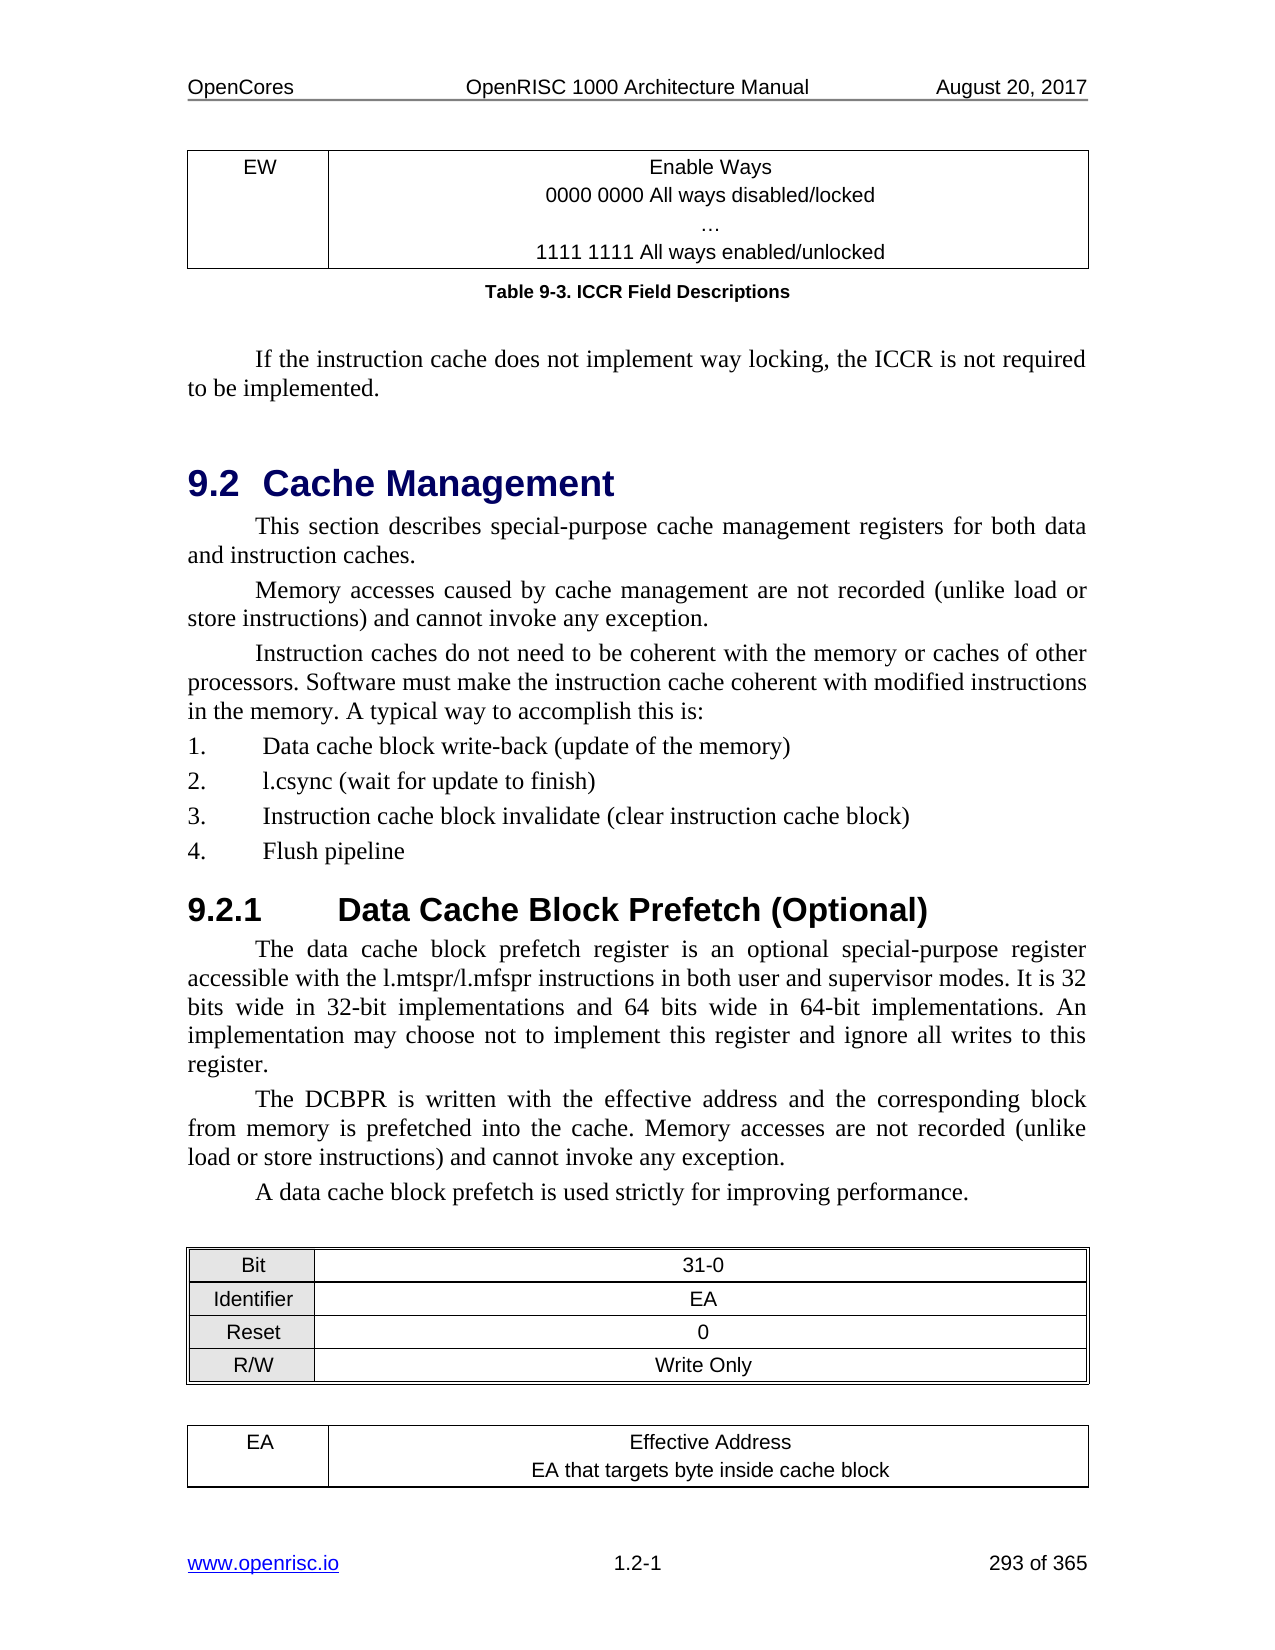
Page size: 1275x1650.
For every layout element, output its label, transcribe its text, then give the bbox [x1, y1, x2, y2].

text Instruction caches do not need to be coherent with the memory or caches of other processors. Software must make the instruction cache coherent with modified instructions in the memory. A typical way to accomplish this is: [187, 638, 1087, 725]
table_cell 0 [315, 1316, 1086, 1348]
table_header Enable Ways 0000 0000 All ways disabled/locked … 1111 1111 All ways enabled/unlocked [329, 151, 1088, 268]
table_header Bit [190, 1250, 314, 1281]
list Instruction cache block invalidate (clear instruction cache block) [187, 801, 1087, 830]
table_cell EA [315, 1283, 1086, 1315]
subtitle Data Cache Block Prefetch (Optional) [187, 890, 1087, 928]
text This section describes special-purpose cache management registers for both data and instruction caches. [187, 511, 1087, 568]
table_cell R/W [190, 1349, 314, 1381]
text If the instruction cache does not implement way locking, the ICCR is not required to be implemented. [187, 344, 1087, 402]
table_header EW [188, 151, 328, 268]
list Flush pipeline [187, 836, 1087, 865]
list l.csync (wait for update to finish) [187, 766, 1087, 795]
text The DCBPR is written with the effective address and the corresponding block from memory is prefetched into the cache. Memory accesses are not recorded (unlike load or store instructions) and cannot invoke any exception. [187, 1084, 1087, 1171]
text The data cache block prefetch register is an optional special-purpose register accessible with the l.mtspr/l.mfspr instructions in both user and supervisor modes. It is 32 bits wide in 32-bit implementations and 64 bits wide in 64-bit implementations. An implementation may choose not to implement this register and ignore all writes to this register. [187, 934, 1087, 1078]
table_header 31-0 [315, 1250, 1086, 1281]
text Table 9-3. ICCR Field Descriptions [187, 281, 1087, 303]
text Memory accesses caused by cache management are not recorded (unlike load or store instructions) and cannot invoke any exception. [187, 575, 1087, 632]
table_cell Identifier [190, 1283, 314, 1315]
table_cell Reset [190, 1316, 314, 1348]
subtitle Cache Management [187, 462, 1087, 505]
table_header Effective Address EA that targets byte inside cache block [329, 1426, 1088, 1486]
table_cell Write Only [315, 1349, 1086, 1381]
list Data cache block write-back (update of the memory) [187, 731, 1087, 760]
text A data cache block prefetch is used strictly for improving performance. [187, 1177, 1087, 1206]
table_header EA [188, 1426, 328, 1486]
